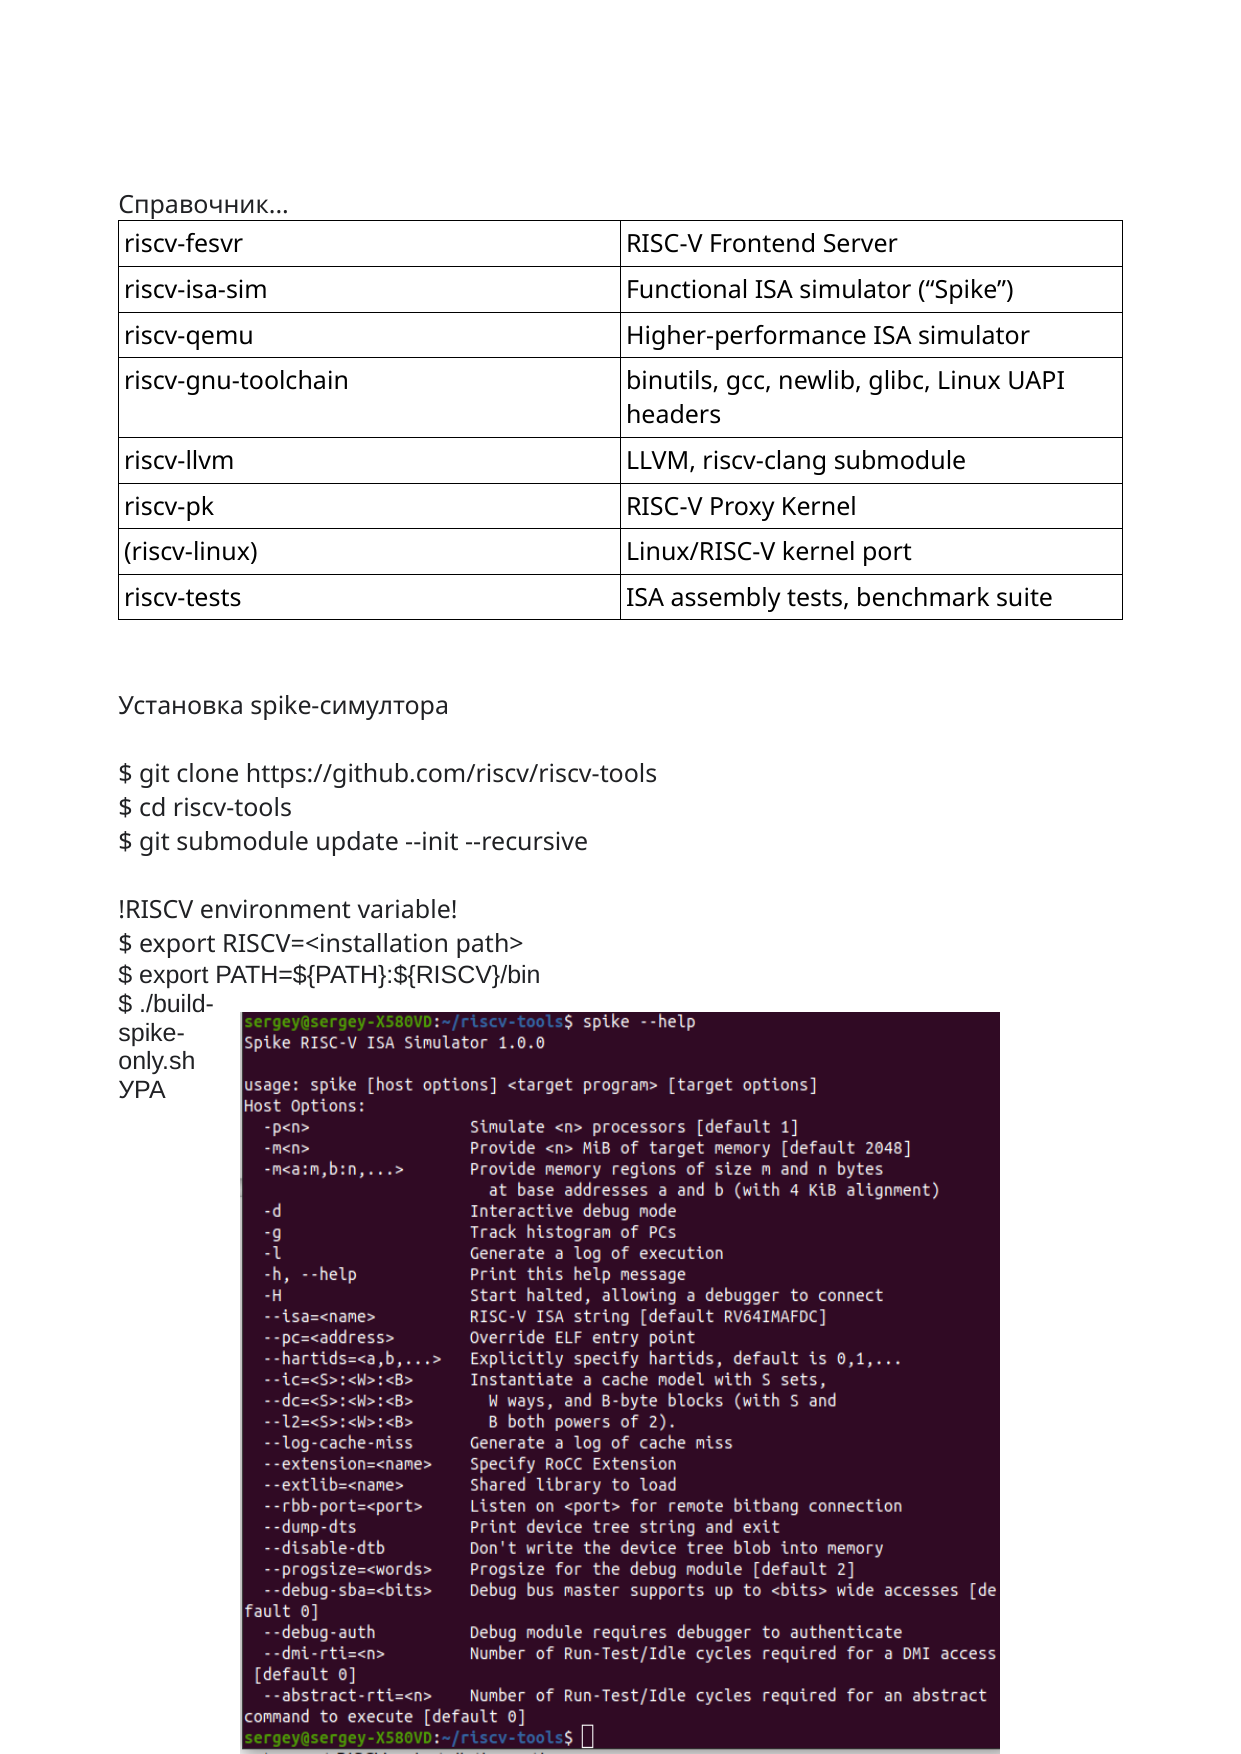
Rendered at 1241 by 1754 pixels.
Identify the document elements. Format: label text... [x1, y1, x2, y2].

table_cell riscv-isa-sim [119, 267, 620, 312]
table_cell Linux/RISC-V kernel port [621, 529, 1122, 574]
text Установка spike-симултора [118, 688, 1122, 722]
table_header RISC-V Frontend Server [621, 221, 1122, 266]
text $ export RISCV=<installation path> [118, 926, 1122, 960]
table_cell RISC-V Proxy Kernel [621, 484, 1122, 528]
text $ cd riscv-tools [118, 790, 1122, 824]
table_cell riscv-qemu [119, 313, 620, 357]
text [1000, 1075, 1122, 1104]
text !RISCV environment variable! [118, 892, 1122, 926]
table_cell riscv-pk [119, 484, 620, 528]
table_cell (riscv-linux) [119, 529, 620, 574]
table_cell Functional ISA simulator (“Spike”) [621, 267, 1122, 312]
text $ export PATH=${PATH}:${RISCV}/bin [118, 960, 1122, 989]
text $ git clone https://github.com/riscv/riscv-tools [118, 756, 1122, 790]
table_header riscv-fesvr [119, 221, 620, 266]
table_cell riscv-llvm [119, 438, 620, 482]
table_cell Higher-performance ISA simulator [621, 313, 1122, 357]
table_cell LLVM, riscv-clang submodule [621, 438, 1122, 482]
table_cell binutils, gcc, newlib, glibc, Linux UAPI headers [621, 358, 1122, 437]
table_cell ISA assembly tests, benchmark suite [621, 575, 1122, 619]
text $ ./build-spike-only.sh [118, 989, 1122, 1075]
text УРА [118, 1075, 240, 1104]
picture [240, 1012, 1000, 1754]
text $ git submodule update --init --recursive [118, 824, 1122, 858]
table_cell riscv-tests [119, 575, 620, 619]
text Справочник... [118, 186, 1122, 220]
table_cell riscv-gnu-toolchain [119, 358, 620, 437]
